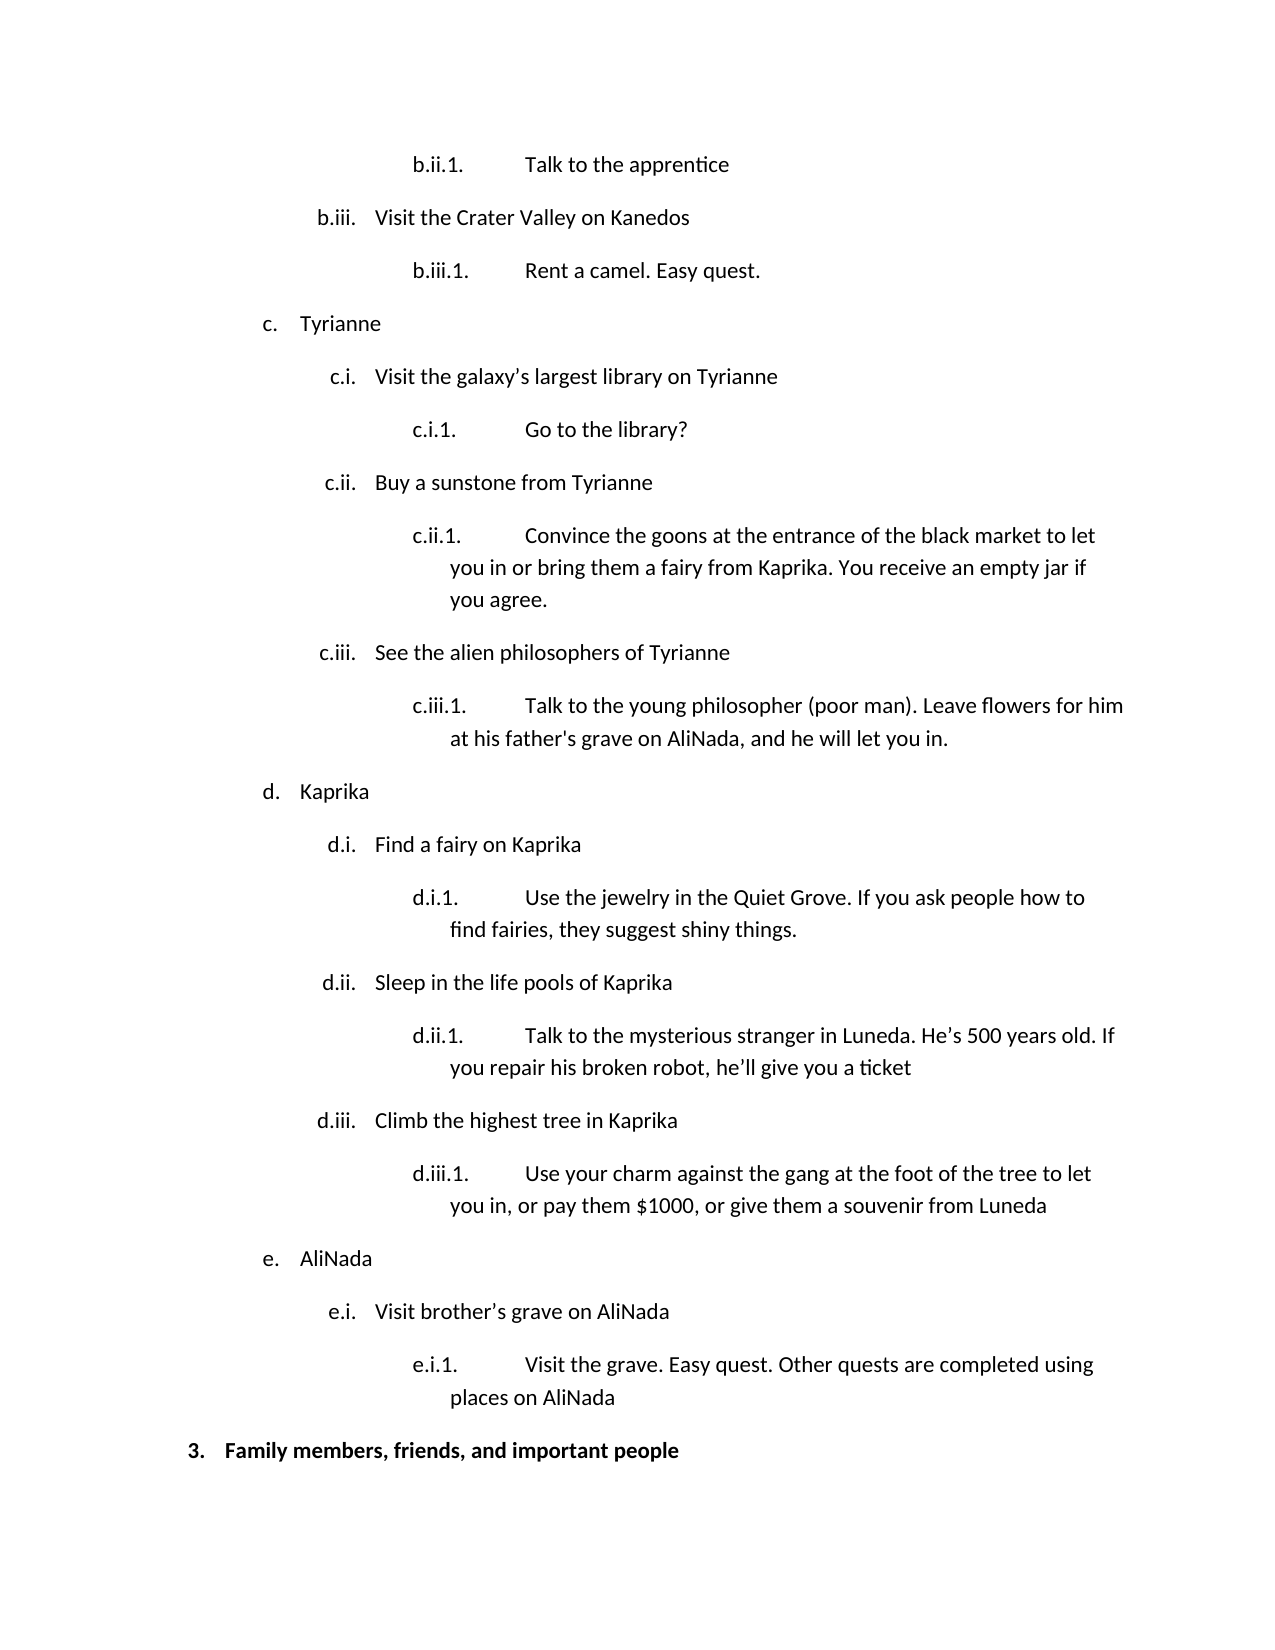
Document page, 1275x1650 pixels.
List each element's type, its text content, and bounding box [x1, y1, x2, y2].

list Family members, friends, and important people [187, 1436, 1125, 1464]
list Visit brother’s grave on AliNada [356, 1297, 1125, 1326]
list Use the jewelry in the Quiet Grove. If you ask people how to find fairies, they suggest shiny things. [412, 883, 1125, 943]
list Climb the highest tree in Kaprika [356, 1106, 1125, 1134]
list See the alien philosophers of Tyrianne [356, 638, 1125, 667]
list Talk to the apprentice [412, 150, 1125, 178]
list Find a fairy on Kaprika [356, 830, 1125, 858]
list Buy a sunstone from Tyrianne [356, 468, 1125, 496]
list Visit the Crater Valley on Kanedos [356, 203, 1125, 231]
list Tyrianne [262, 309, 1125, 337]
list Go to the library? [412, 415, 1125, 443]
list Use your charm against the gang at the foot of the tree to let you in, or pay them $1000, or give them a souvenir from Luneda [412, 1159, 1125, 1219]
list Kaprika [262, 777, 1125, 805]
list Talk to the mysterious stranger in Luneda. He’s 500 years old. If you repair his broken robot, he’ll give you a ticket [412, 1021, 1125, 1081]
list Sleep in the life pools of Kaprika [356, 968, 1125, 996]
list Talk to the young philosopher (poor man). Leave flowers for him at his father's grave on AliNada, and he will let you in. [412, 692, 1125, 752]
list Visit the grave. Easy quest. Other quests are completed using places on AliNada [412, 1351, 1125, 1411]
list Visit the galaxy’s largest library on Tyrianne [356, 362, 1125, 390]
list Convince the goons at the entrance of the black market to let you in or bring them a fairy from Kaprika. You receive an empty jar if you agree. [412, 521, 1125, 613]
list AliNada [262, 1244, 1125, 1272]
list Rent a camel. Easy quest. [412, 256, 1125, 284]
